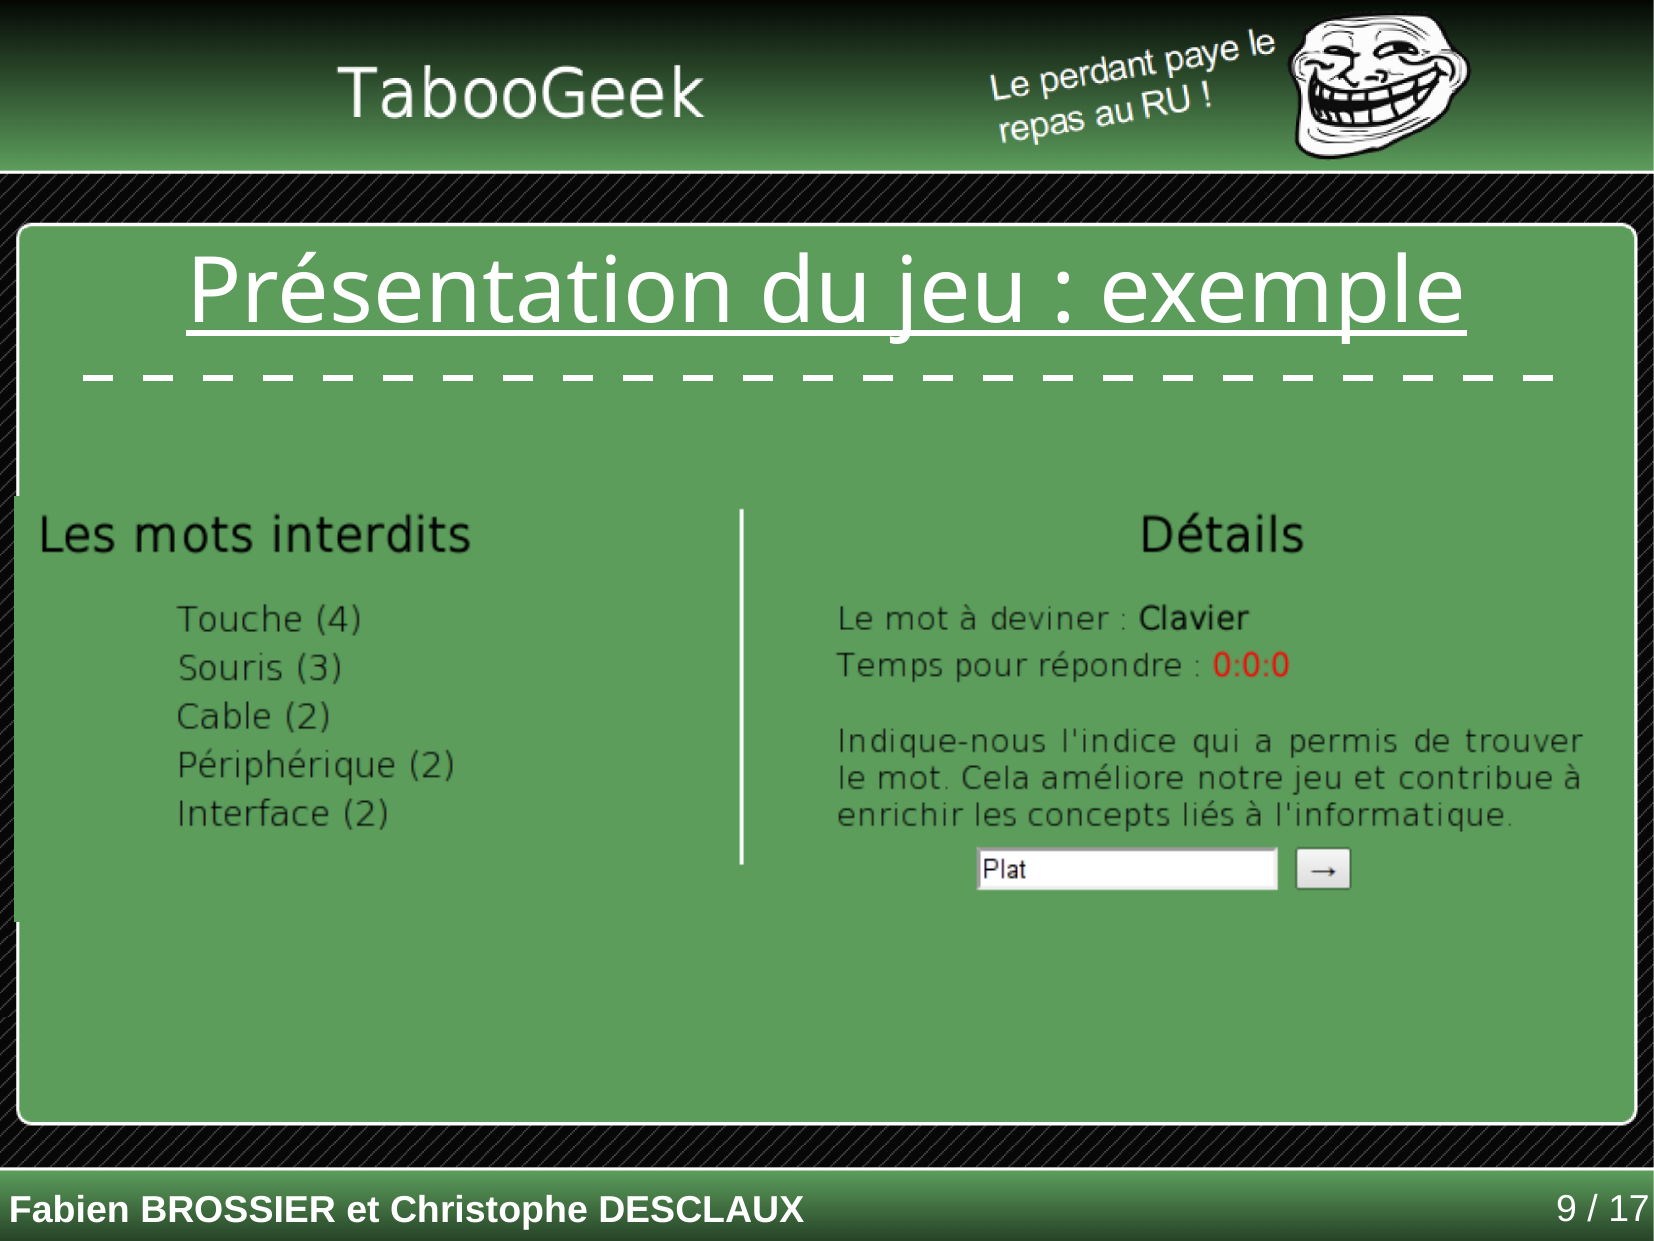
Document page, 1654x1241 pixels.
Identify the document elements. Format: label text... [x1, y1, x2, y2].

title Présentation du jeu : exemple [35, 213, 1619, 362]
picture [0, 0, 1654, 1241]
